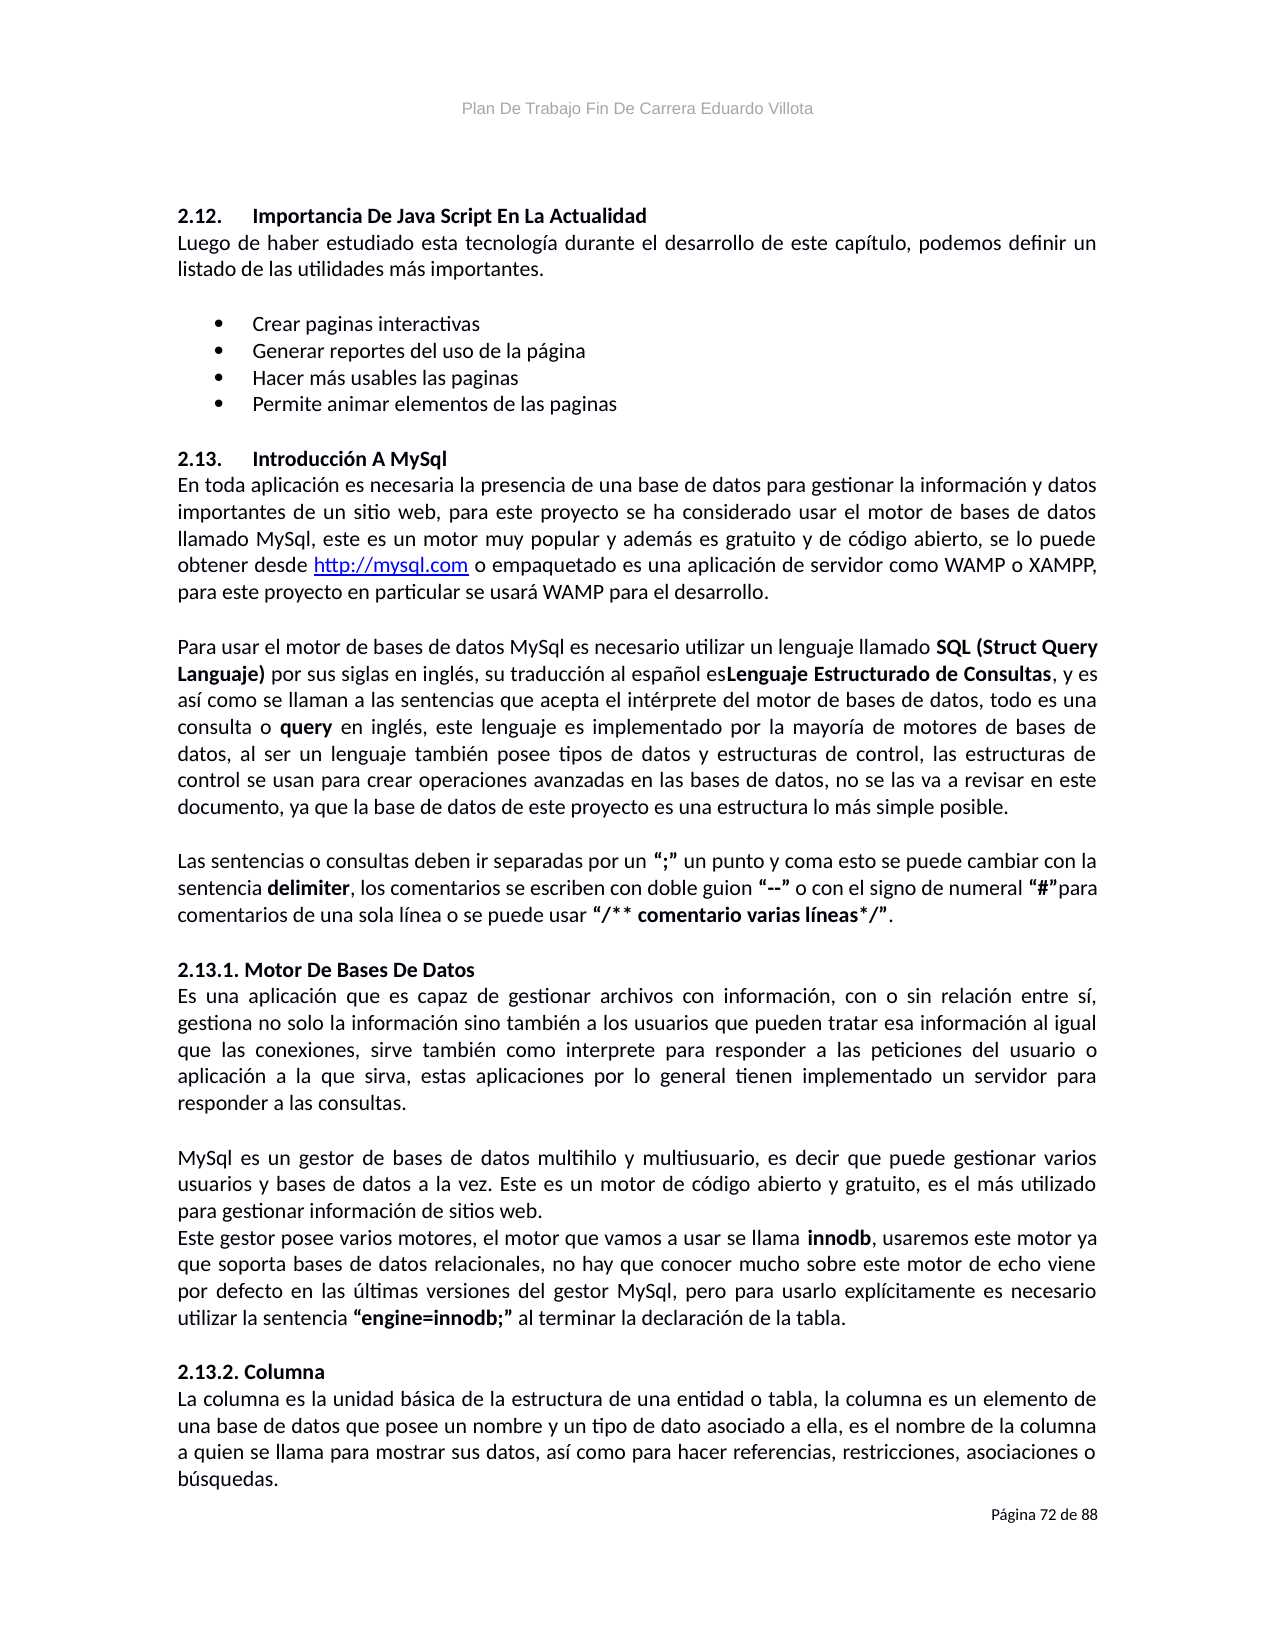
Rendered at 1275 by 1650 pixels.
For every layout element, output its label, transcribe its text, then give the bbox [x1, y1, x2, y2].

text 2.13.1. Motor De Bases De Datos [177, 956, 1098, 982]
list Generar reportes del uso de la página [215, 337, 1098, 364]
text 2.13. Introducción A MySql [177, 445, 1098, 472]
list Hacer más usables las paginas [215, 364, 1098, 390]
text Las sentencias o consultas deben ir separadas por un “;” un punto y coma esto se puede cambiar con la sentencia delimiter, los comentarios se escriben con doble guion “--” o con el signo de numeral “#”para comentarios de una sola línea o se puede usar “/** comentario varias líneas*/”. [177, 848, 1098, 928]
list Crear paginas interactivas [215, 310, 1098, 337]
text Es una aplicación que es capaz de gestionar archivos con información, con o sin relación entre sí, gestiona no solo la información sino también a los usuarios que pueden tratar esa información al igual que las conexiones, sirve también como interprete para responder a las peticiones del usuario o aplicación a la que sirva, estas aplicaciones por lo general tienen implementado un servidor para responder a las consultas. [177, 982, 1098, 1116]
text En toda aplicación es necesaria la presencia de una base de datos para gestionar la información y datos importantes de un sitio web, para este proyecto se ha considerado usar el motor de bases de datos llamado MySql, este es un motor muy popular y además es gratuito y de código abierto, se lo puede obtener desde http://mysql.com o empaquetado es una aplicación de servidor como WAMP o XAMPP, para este proyecto en particular se usará WAMP para el desarrollo. [177, 472, 1098, 605]
text La columna es la unidad básica de la estructura de una entidad o tabla, la columna es un elemento de una base de datos que posee un nombre y un tipo de dato asociado a ella, es el nombre de la columna a quien se llama para mostrar sus datos, así como para hacer referencias, restricciones, asociaciones o búsquedas. [177, 1385, 1098, 1492]
text Luego de haber estudiado esta tecnología durante el desarrollo de este capítulo, podemos definir un listado de las utilidades más importantes. [177, 229, 1098, 282]
text 2.12. Importancia De Java Script En La Actualidad [177, 202, 1098, 229]
text 2.13.2. Columna [177, 1358, 1098, 1385]
text Para usar el motor de bases de datos MySql es necesario utilizar un lenguaje llamado SQL (Struct Query Languaje) por sus siglas en inglés, su traducción al español esLenguaje Estructurado de Consultas, y es así como se llaman a las sentencias que acepta el intérprete del motor de bases de datos, todo es una consulta o query en inglés, este lenguaje es implementado por la mayoría de motores de bases de datos, al ser un lenguaje también posee tipos de datos y estructuras de control, las estructuras de control se usan para crear operaciones avanzadas en las bases de datos, no se las va a revisar en este documento, ya que la base de datos de este proyecto es una estructura lo más simple posible. [177, 633, 1098, 820]
list Permite animar elementos de las paginas [215, 390, 1098, 417]
text MySql es un gestor de bases de datos multihilo y multiusuario, es decir que puede gestionar varios usuarios y bases de datos a la vez. Este es un motor de código abierto y gratuito, es el más utilizado para gestionar información de sitios web. [177, 1144, 1098, 1224]
text Este gestor posee varios motores, el motor que vamos a usar se llama innodb, usaremos este motor ya que soporta bases de datos relacionales, no hay que conocer mucho sobre este motor de echo viene por defecto en las últimas versiones del gestor MySql, pero para usarlo explícitamente es necesario utilizar la sentencia “engine=innodb;” al terminar la declaración de la tabla. [177, 1224, 1098, 1330]
